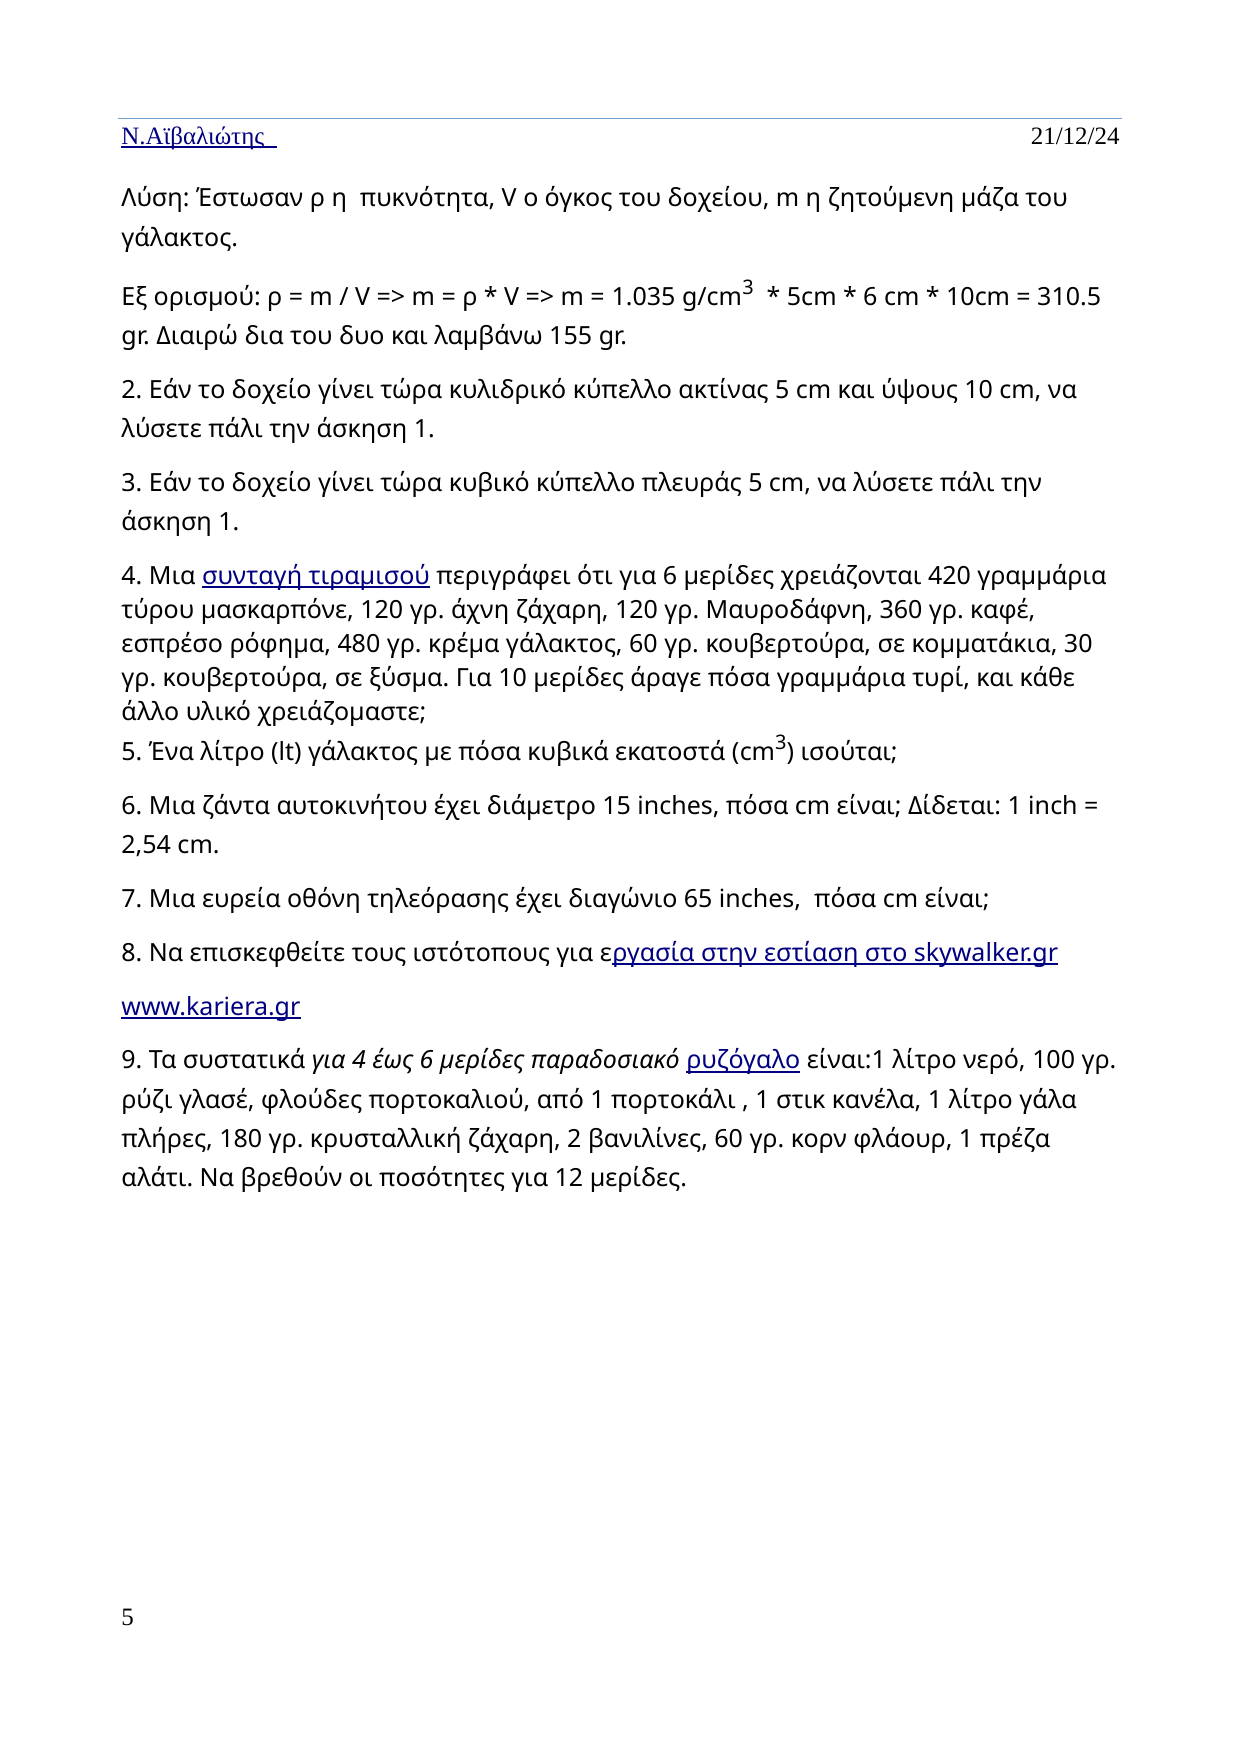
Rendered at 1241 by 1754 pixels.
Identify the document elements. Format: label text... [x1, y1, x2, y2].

text 8. Να επισκεφθείτε τους ιστότοπους για εργασία στην εστίαση στο skywalker.gr [121, 935, 1119, 969]
text 4. Μια συνταγή τιραμισού περιγράφει ότι για 6 μερίδες χρειάζονται 420 γραμμάρια τύρου μασκαρπόνε, 120 γρ. άχνη ζάχαρη, 120 γρ. Μαυροδάφνη, 360 γρ. καφέ, εσπρέσο ρόφημα, 480 γρ. κρέμα γάλακτος, 60 γρ. κουβερτούρα, σε κομματάκια, 30 γρ. κουβερτούρα, σε ξύσμα. Για 10 μερίδες άραγε πόσα γραμμάρια τυρί, και κάθε άλλο υλικό χρειάζομαστε; [121, 557, 1119, 728]
text 3. Εάν το δοχείο γίνει τώρα κυβικό κύπελλο πλευράς 5 cm, να λύσετε πάλι την άσκηση 1. [121, 464, 1119, 538]
text www.kariera.gr [121, 988, 1119, 1022]
text 2. Εάν το δοχείο γίνει τώρα κυλιδρικό κύπελλο ακτίνας 5 cm και ύψους 10 cm, να λύσετε πάλι την άσκηση 1. [121, 372, 1119, 445]
text Λύση: Έστωσαν ρ η πυκνότητα, V ο όγκος του δοχείου, m η ζητούμενη μάζα του γάλακτος. [121, 180, 1119, 253]
text 9. Τα συστατικά για 4 έως 6 μερίδες παραδοσιακό ρυζόγαλο είναι:1 λίτρο νερό, 100 γρ. ρύζι γλασέ, φλούδες πορτοκαλιού, από 1 πορτοκάλι , 1 στικ κανέλα, 1 λίτρο γάλα πλήρες, 180 γρ. κρυσταλλική ζάχαρη, 2 βανιλίνες, 60 γρ. κορν φλάουρ, 1 πρέζα αλάτι. Να βρεθούν οι ποσότητες για 12 μερίδες. [121, 1042, 1119, 1194]
text Εξ ορισμού: ρ = m / V => m = ρ * V => m = 1.035 g/cm3 * 5cm * 6 cm * 10cm = 310.5 gr. Διαιρώ δια του δυο και λαμβάνω 155 gr. [121, 273, 1119, 352]
text 5. Ένα λίτρο (lt) γάλακτος με πόσα κυβικά εκατοστά (cm3) ισούται; [121, 728, 1119, 767]
text 6. Μια ζάντα αυτοκινήτου έχει διάμετρο 15 inches, πόσα cm είναι; Δίδεται: 1 inch = 2,54 cm. [121, 788, 1119, 861]
text 7. Μια ευρεία οθόνη τηλεόρασης έχει διαγώνιο 65 inches, πόσα cm είναι; [121, 881, 1119, 915]
